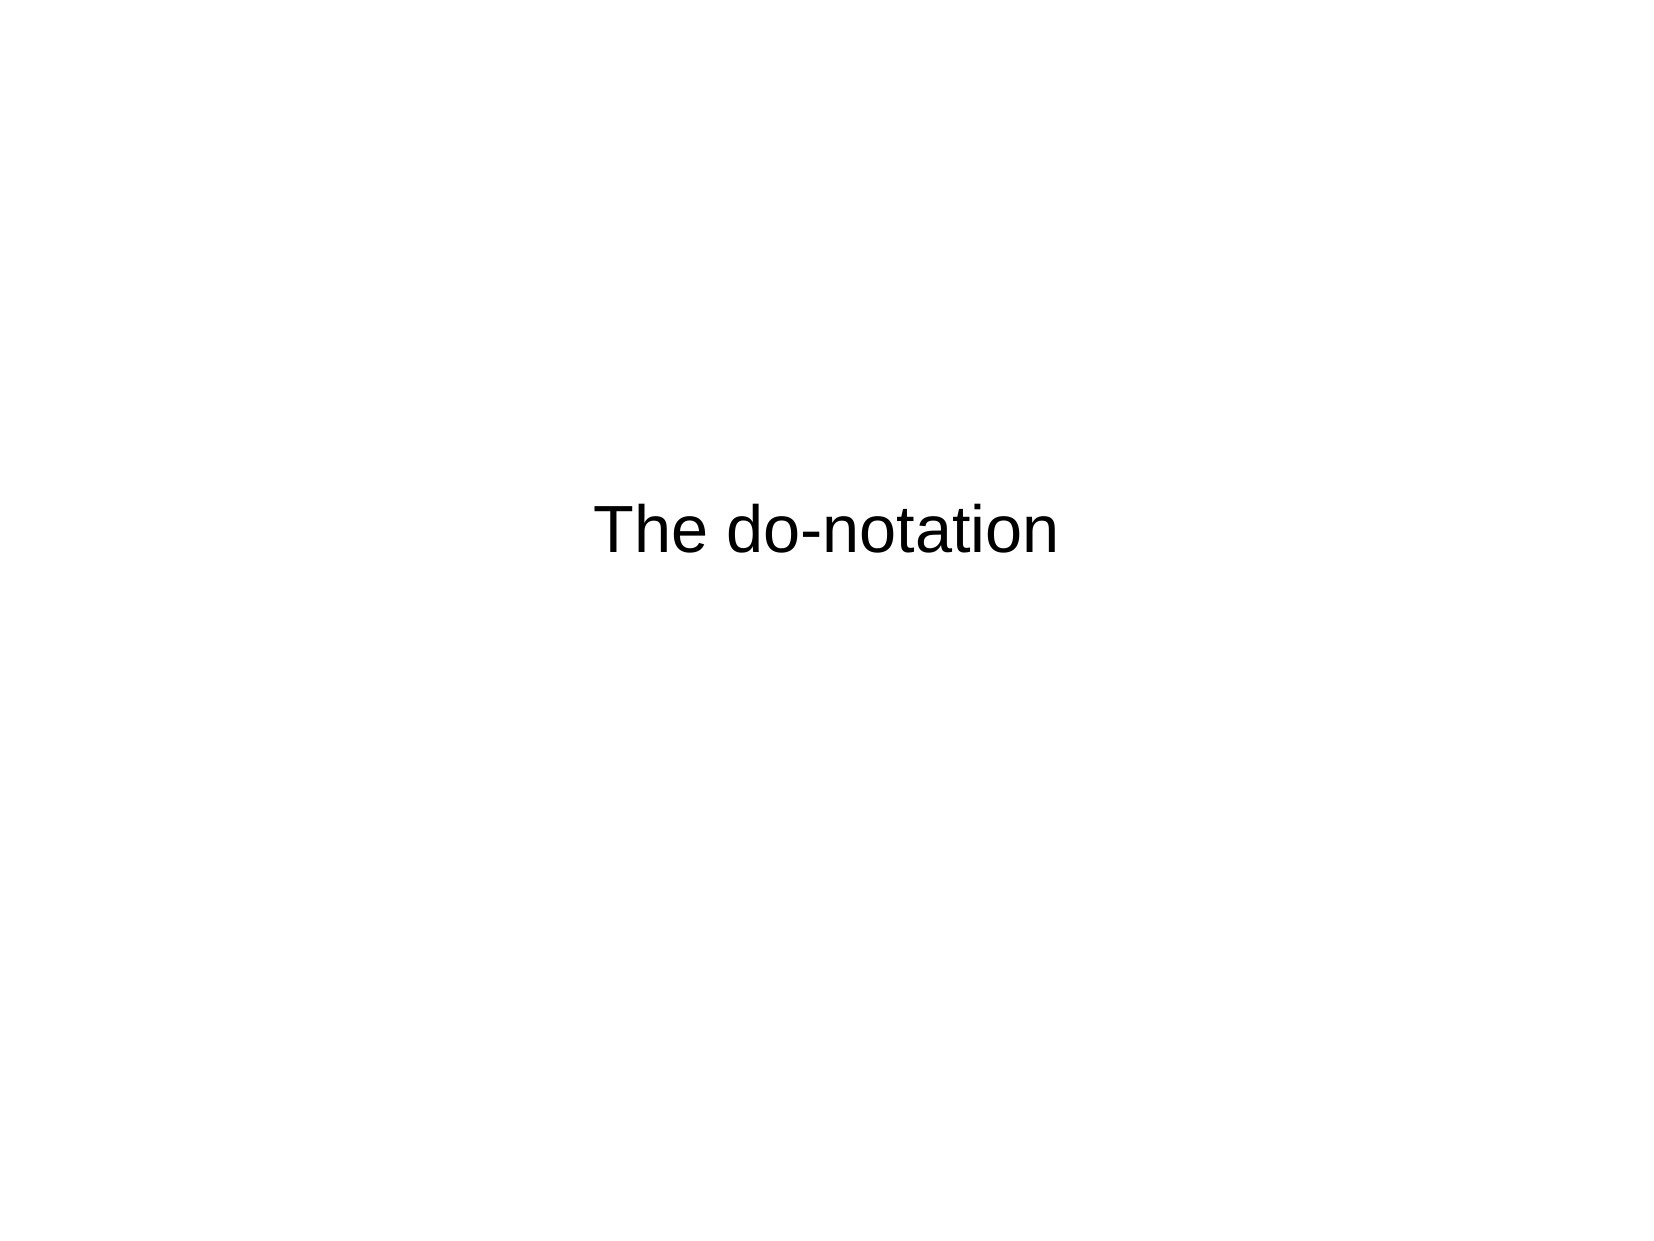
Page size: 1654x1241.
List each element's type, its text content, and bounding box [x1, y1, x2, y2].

subtitle The do-notation [82, 49, 1571, 1010]
